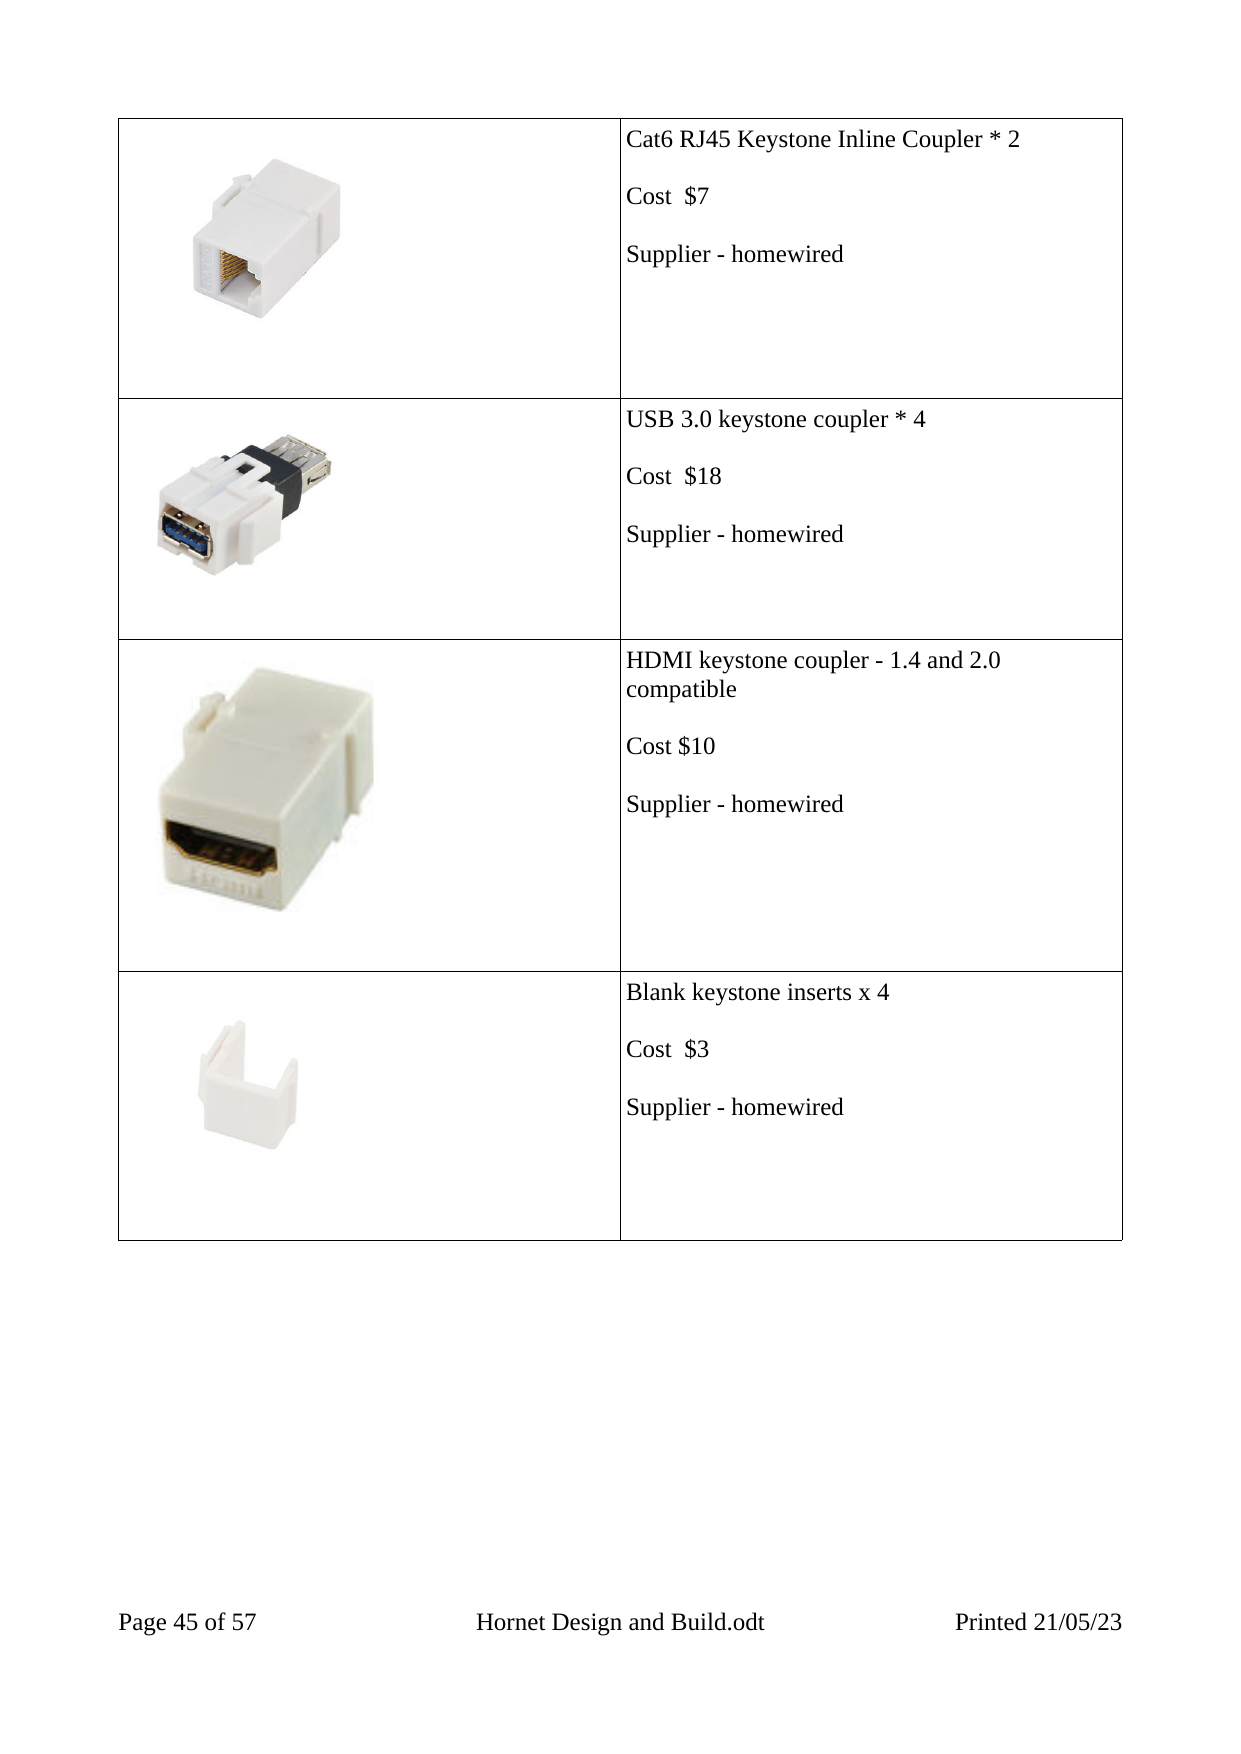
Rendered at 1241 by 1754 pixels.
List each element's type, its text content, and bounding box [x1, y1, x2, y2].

picture [123, 123, 407, 364]
table_cell [119, 972, 620, 1240]
table_cell Blank keystone inserts x 4 Cost $3 Supplier - homewired [621, 972, 1122, 1240]
table_cell HDMI keystone coupler - 1.4 and 2.0 compatible Cost $10 Supplier - homewired [621, 640, 1122, 971]
table_cell Cat6 RJ45 Keystone Inline Coupler * 2 Cost $7 Supplier - homewired [621, 119, 1122, 398]
picture [123, 645, 397, 937]
picture [123, 977, 375, 1206]
table_cell USB 3.0 keystone coupler * 4 Cost $18 Supplier - homewired [621, 399, 1122, 639]
table_cell [119, 119, 620, 398]
table_cell [119, 399, 620, 639]
table_cell [119, 640, 620, 971]
picture [123, 403, 364, 605]
